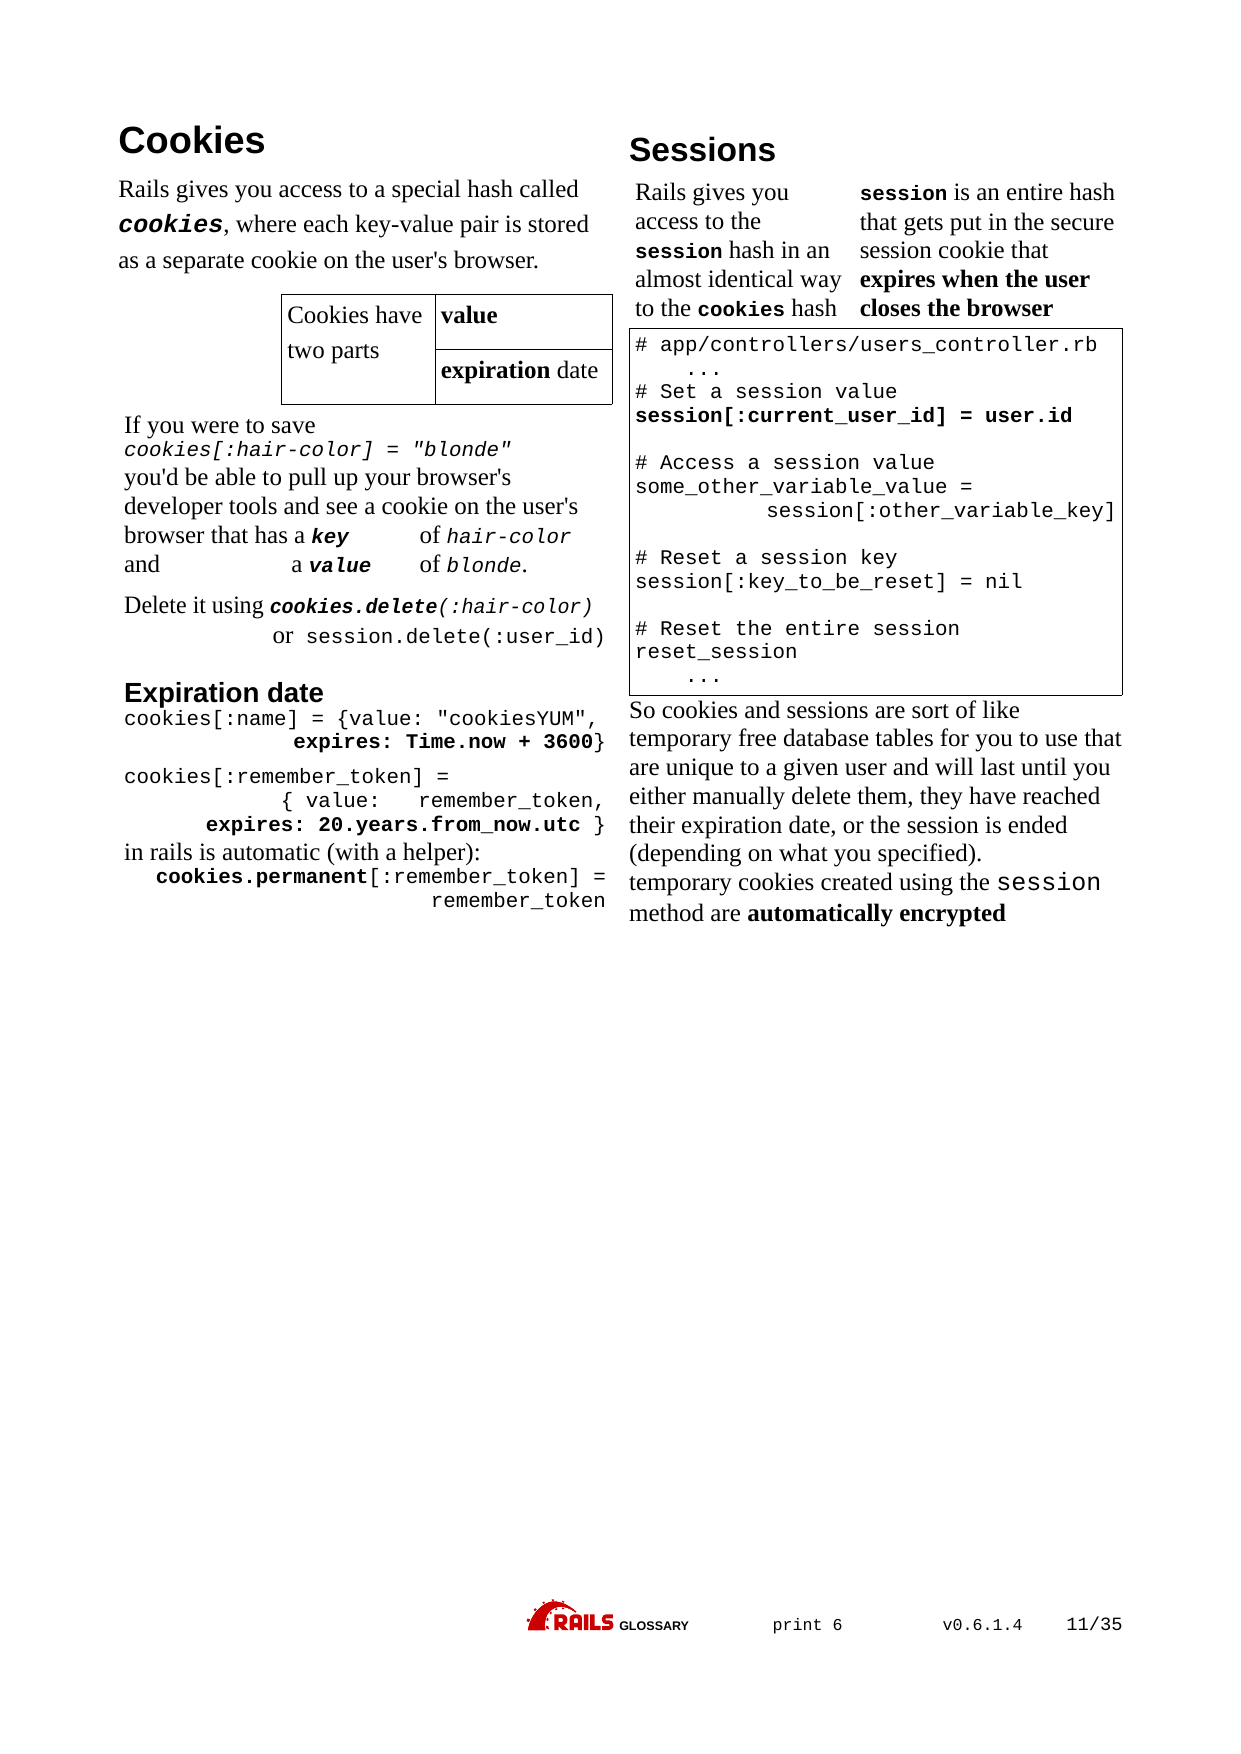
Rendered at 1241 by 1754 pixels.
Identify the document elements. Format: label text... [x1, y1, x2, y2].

subtitle Cookies [118, 118, 611, 162]
table_header If you were to save cookies[:hair-color] = "blonde" you'd be able to pull up your browser's developer tools and see a cookie on the user's browser that has a key of hair-color and a value of blonde. [118, 404, 611, 585]
table_header value [436, 295, 612, 349]
table_header Cookies have two parts [282, 295, 435, 404]
table_cell Delete it using cookies.delete(:hair-color) or session.delete(:user_id) [118, 585, 611, 655]
text temporary cookies created using the session method are automatically encrypted [629, 867, 1122, 927]
text Rails gives you access to a special hash called cookies, where each key-value pair is stored as a separate cookie on the user's browser. [118, 174, 611, 274]
table_cell # app/controllers/users_controller.rb ... # Set a session value session[:current_user_id] = user.id # Access a session value some_other_variable_value = session[:other_variable_key] # Reset a session key session[:key_to_be_reset] = nil # Reset the entire session reset_session ... [630, 329, 1122, 694]
text So cookies and sessions are sort of like temporary free database tables for you to use that are unique to a given user and will last until you either manually delete them, they have reached their expiration date, or the session is ended (depending on what you specified). [629, 696, 1122, 867]
table_cell Expiration date cookies[:name] = {value: "cookiesYUM", expires: Time.now + 3600} [118, 655, 611, 761]
table_cell cookies[:remember_token] = { value: remember_token, expires: 20.years.from_now.utc } in rails is automatic (with a helper): cookies.permanent[:remember_token] = remember_token [118, 761, 611, 919]
table_header Rails gives you access to the session hash in an almost identical way to the cookies hash [629, 171, 854, 328]
table_header session is an entire hash that gets put in the secure session cookie that expires when the user closes the browser [854, 171, 1122, 328]
subtitle Sessions [629, 130, 1122, 168]
table_cell expiration date [436, 350, 612, 404]
